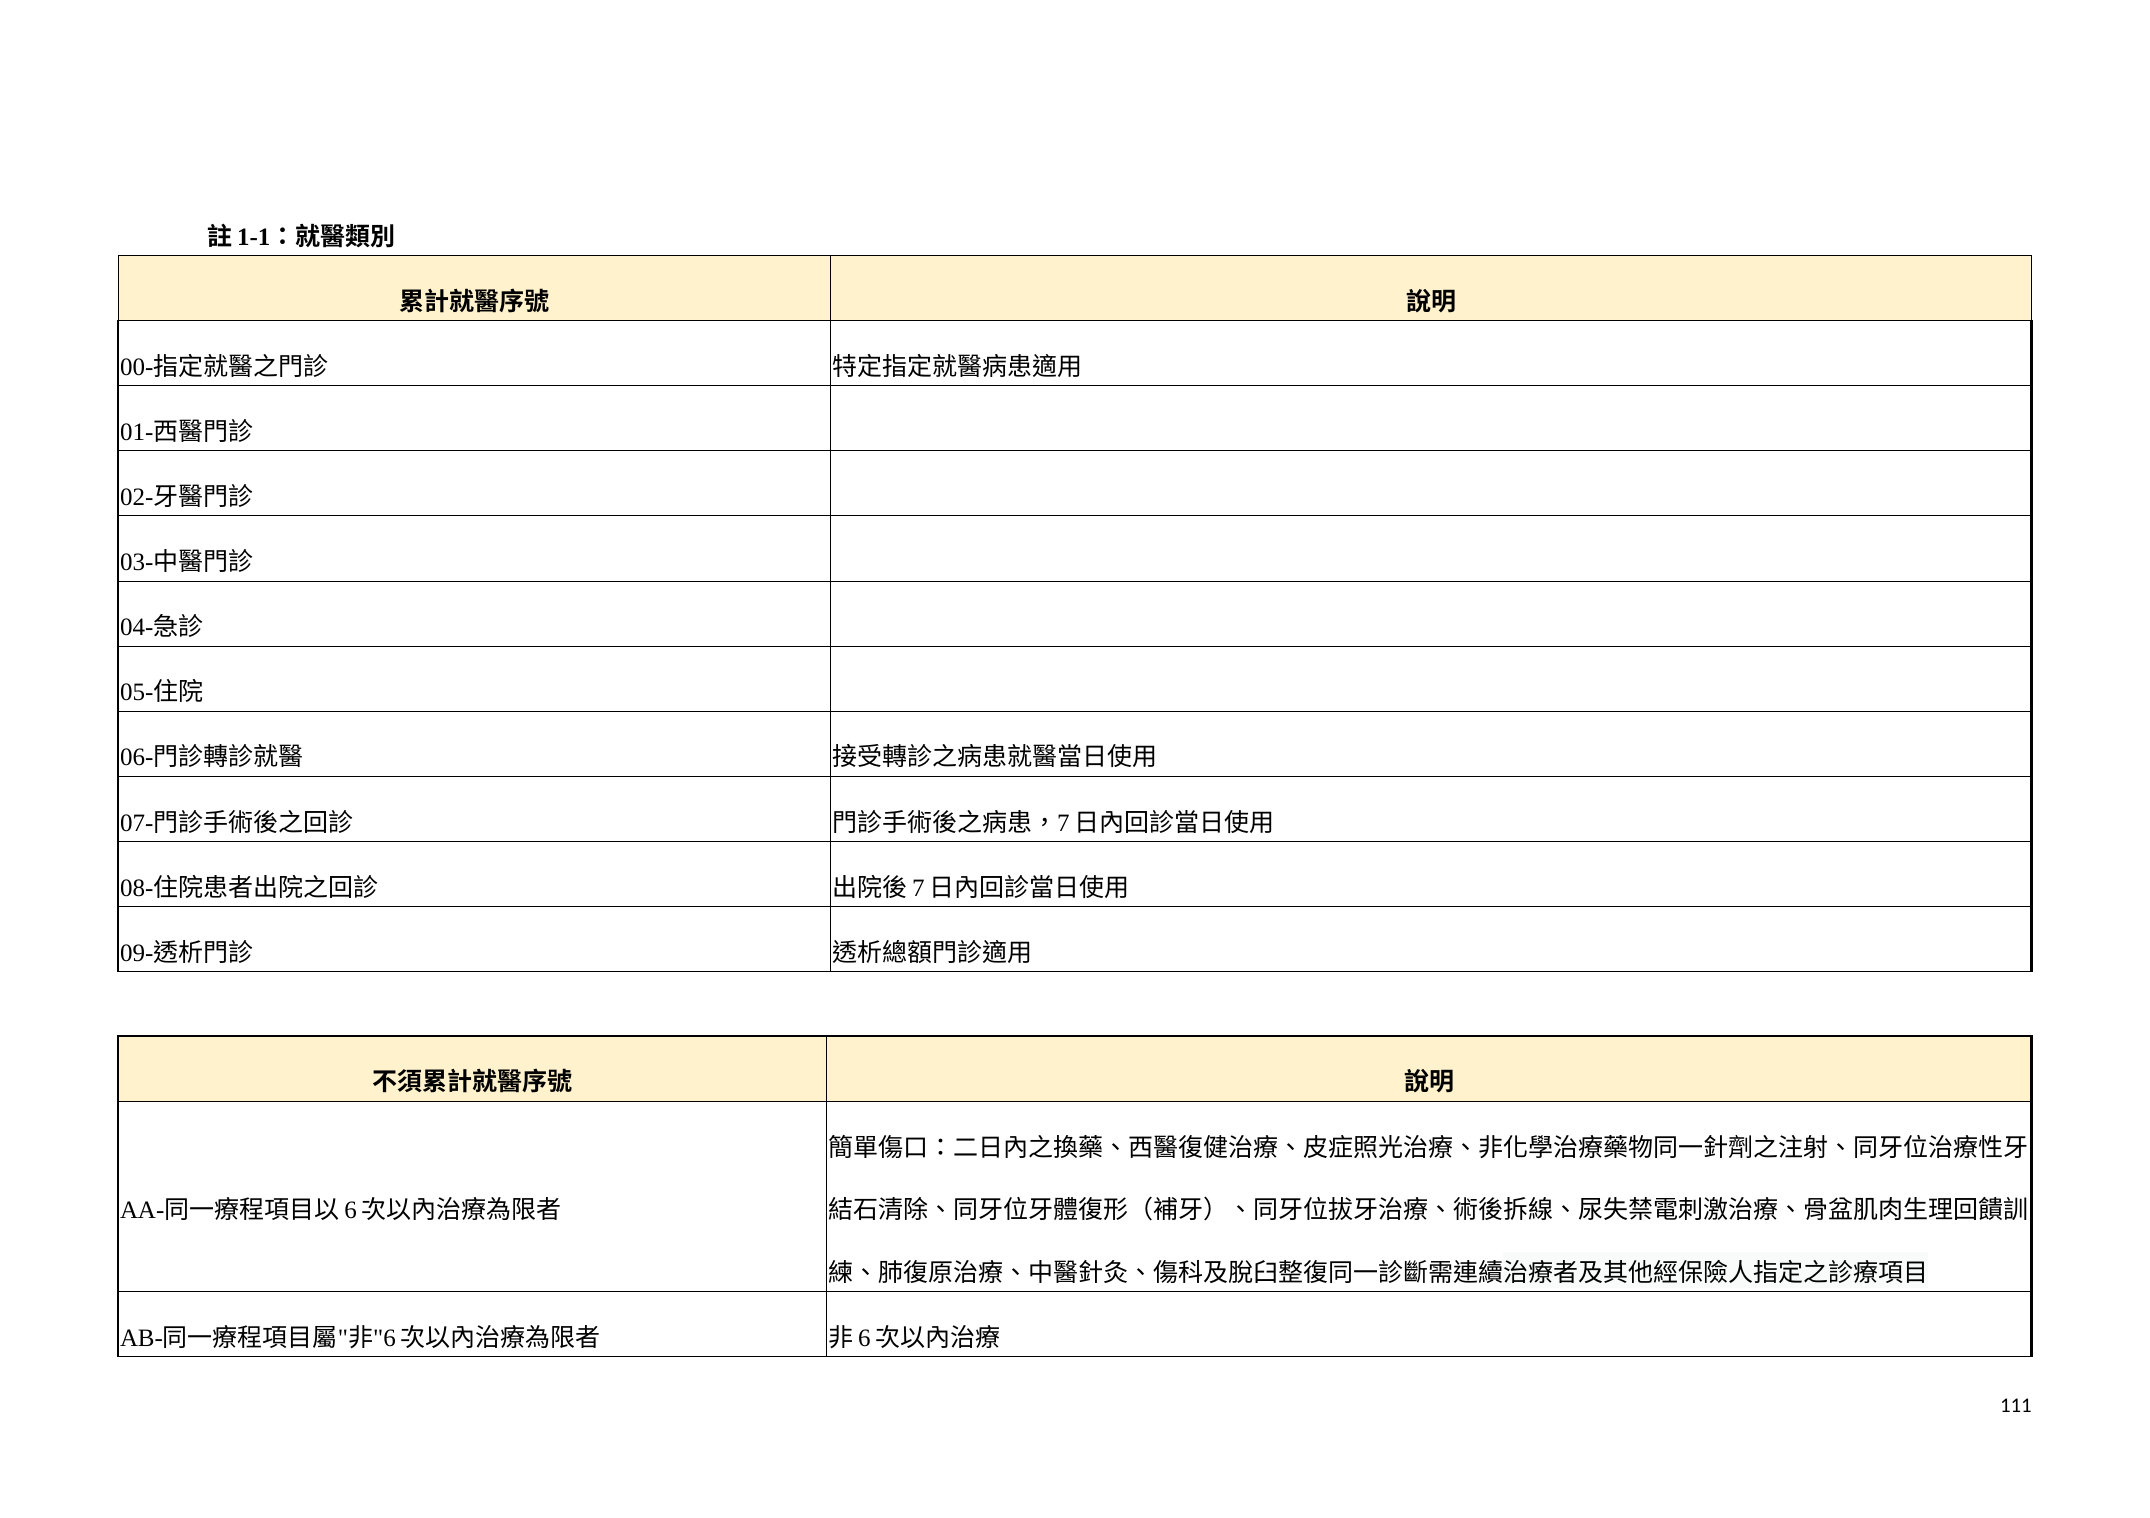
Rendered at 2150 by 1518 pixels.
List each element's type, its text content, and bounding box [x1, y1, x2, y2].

table_cell 00-指定就醫之門診 [119, 321, 830, 385]
table_cell 06-門診轉診就醫 [119, 712, 830, 776]
table_cell 09-透析門診 [119, 907, 830, 971]
table_cell 門診手術後之病患，7日內回診當日使用 [831, 777, 2030, 841]
table_cell 簡單傷口：二日內之換藥、西醫復健治療、皮症照光治療、非化學治療藥物同一針劑之注射、同牙位治療性牙結石清除、同牙位牙體復形（補牙）、同牙位拔牙治療、術後拆線、尿失禁電刺激治療、骨盆肌肉生理回饋訓練、肺復原治療、中醫針灸、傷科及脫臼整復同一診斷需連續治療者及其他經保險人指定之診療項目 [827, 1102, 2030, 1291]
table_header 不須累計就醫序號 [119, 1037, 826, 1101]
table_cell [831, 582, 2030, 646]
table_cell 接受轉診之病患就醫當日使用 [831, 712, 2030, 776]
table_header 累計就醫序號 [119, 256, 830, 320]
table_cell [831, 451, 2030, 515]
table_cell 特定指定就醫病患適用 [831, 321, 2030, 385]
table_cell AA-同一療程項目以6次以內治療為限者 [119, 1102, 826, 1291]
table_cell 05-住院 [119, 647, 830, 711]
subtitle 註1-1：就醫類別 [207, 192, 2031, 255]
table_cell 01-西醫門診 [119, 386, 830, 450]
table_cell 08-住院患者出院之回診 [119, 842, 830, 906]
table_cell 非6次以內治療 [827, 1292, 2030, 1356]
table_cell 出院後7日內回診當日使用 [831, 842, 2030, 906]
table_cell 07-門診手術後之回診 [119, 777, 830, 841]
table_cell 03-中醫門診 [119, 516, 830, 581]
table_cell [831, 516, 2030, 581]
table_cell [831, 647, 2030, 711]
table_cell [831, 386, 2030, 450]
table_header 說明 [831, 256, 2031, 320]
table_cell 04-急診 [119, 582, 830, 646]
table_cell 02-牙醫門診 [119, 451, 830, 515]
table_header 說明 [827, 1037, 2030, 1101]
table_cell 透析總額門診適用 [831, 907, 2030, 971]
table_cell AB-同一療程項目屬"非"6次以內治療為限者 [119, 1292, 826, 1356]
